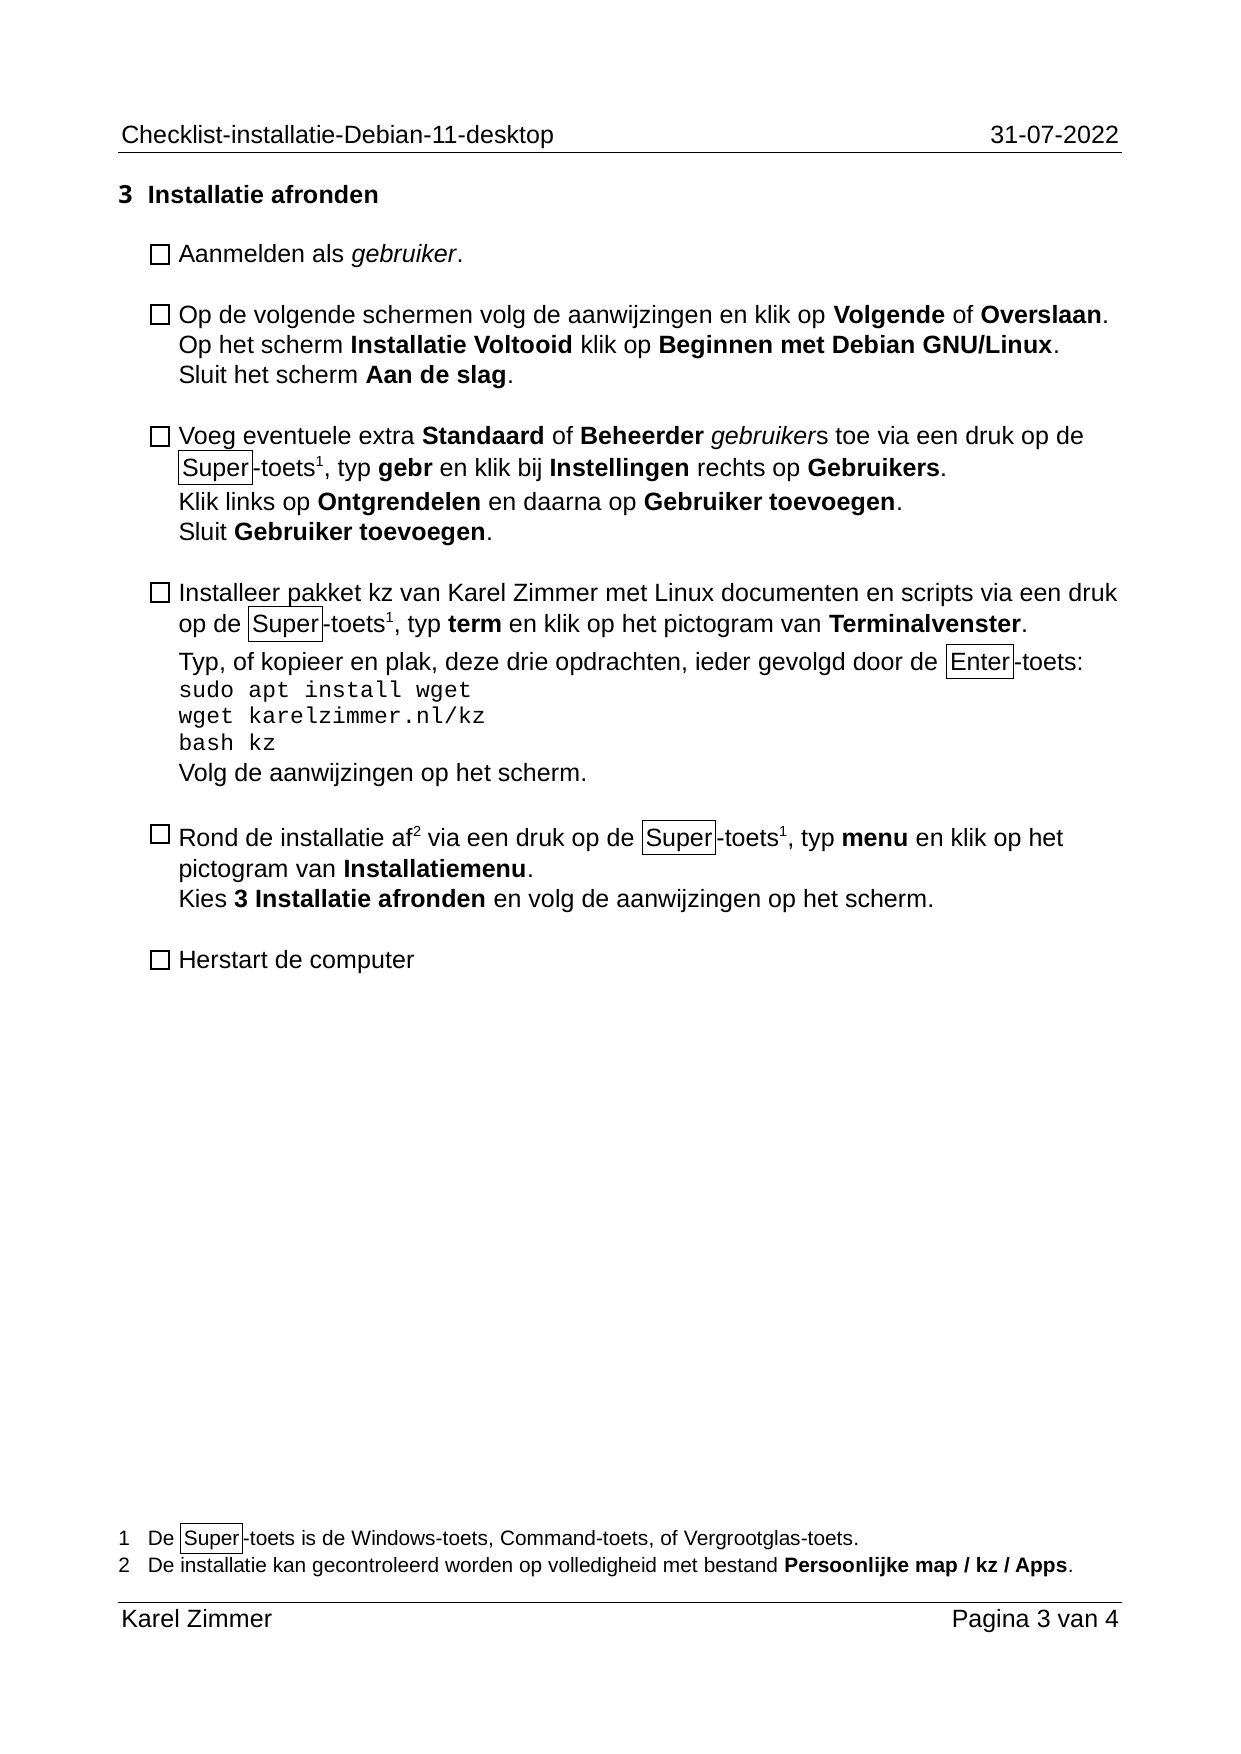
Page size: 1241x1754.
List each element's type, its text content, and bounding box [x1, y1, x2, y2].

table_cell [141, 577, 177, 643]
table_cell [141, 330, 177, 360]
table_cell [141, 391, 177, 421]
table_cell [141, 758, 177, 788]
table_header [141, 239, 177, 269]
table_cell Klik links op Ontgrendelen en daarna op Gebruiker toevoegen. [177, 486, 1121, 517]
table_cell [141, 819, 177, 884]
table_cell [177, 915, 1121, 945]
table_cell [141, 915, 177, 945]
table_cell [141, 421, 177, 486]
table_cell [141, 643, 177, 758]
table_cell [177, 547, 1121, 577]
table_cell [141, 884, 177, 914]
table_cell [177, 269, 1121, 300]
table_cell [141, 300, 177, 330]
table_cell Rond de installatie af via een druk op de Super-toets1, typ menu en klik op het pictogram van Installatiemenu. [177, 819, 1121, 884]
table_cell Sluit het scherm Aan de slag. [177, 360, 1121, 391]
table_cell Typ, of kopieer en plak, deze drie opdrachten, ieder gevolgd door de Enter-toets: sudo apt install wget wget karelzimmer.nl/kz bash kz [177, 643, 1121, 758]
table_cell Herstart de computer [177, 945, 1121, 975]
table_cell [141, 547, 177, 577]
list Installatie afronden [118, 177, 1122, 211]
table_cell [141, 486, 177, 517]
table_cell Op het scherm Installatie Voltooid klik op Beginnen met Debian GNU/Linux. [177, 330, 1121, 360]
table_cell Sluit Gebruiker toevoegen. [177, 517, 1121, 547]
table_cell [141, 269, 177, 300]
table_cell Installeer pakket kz van Karel Zimmer met Linux documenten en scripts via een druk op de Super-toets1, typ term en klik op het pictogram van Terminalvenster. [177, 577, 1121, 643]
table_cell Op de volgende schermen volg de aanwijzingen en klik op Volgende of Overslaan. [177, 300, 1121, 330]
table_cell [141, 789, 177, 819]
table_cell Voeg eventuele extra Standaard of Beheerder gebruikers toe via een druk op de Super-toets, typ gebr en klik bij Instellingen rechts op Gebruikers. [177, 421, 1121, 486]
table_header Aanmelden als gebruiker. [177, 239, 1121, 269]
table_cell [177, 391, 1121, 421]
table_cell [177, 789, 1121, 819]
table_cell [141, 517, 177, 547]
table_cell [141, 360, 177, 391]
table_cell Kies 3 Installatie afronden en volg de aanwijzingen op het scherm. [177, 884, 1121, 914]
table_cell [141, 945, 177, 975]
table_cell Volg de aanwijzingen op het scherm. [177, 758, 1121, 788]
